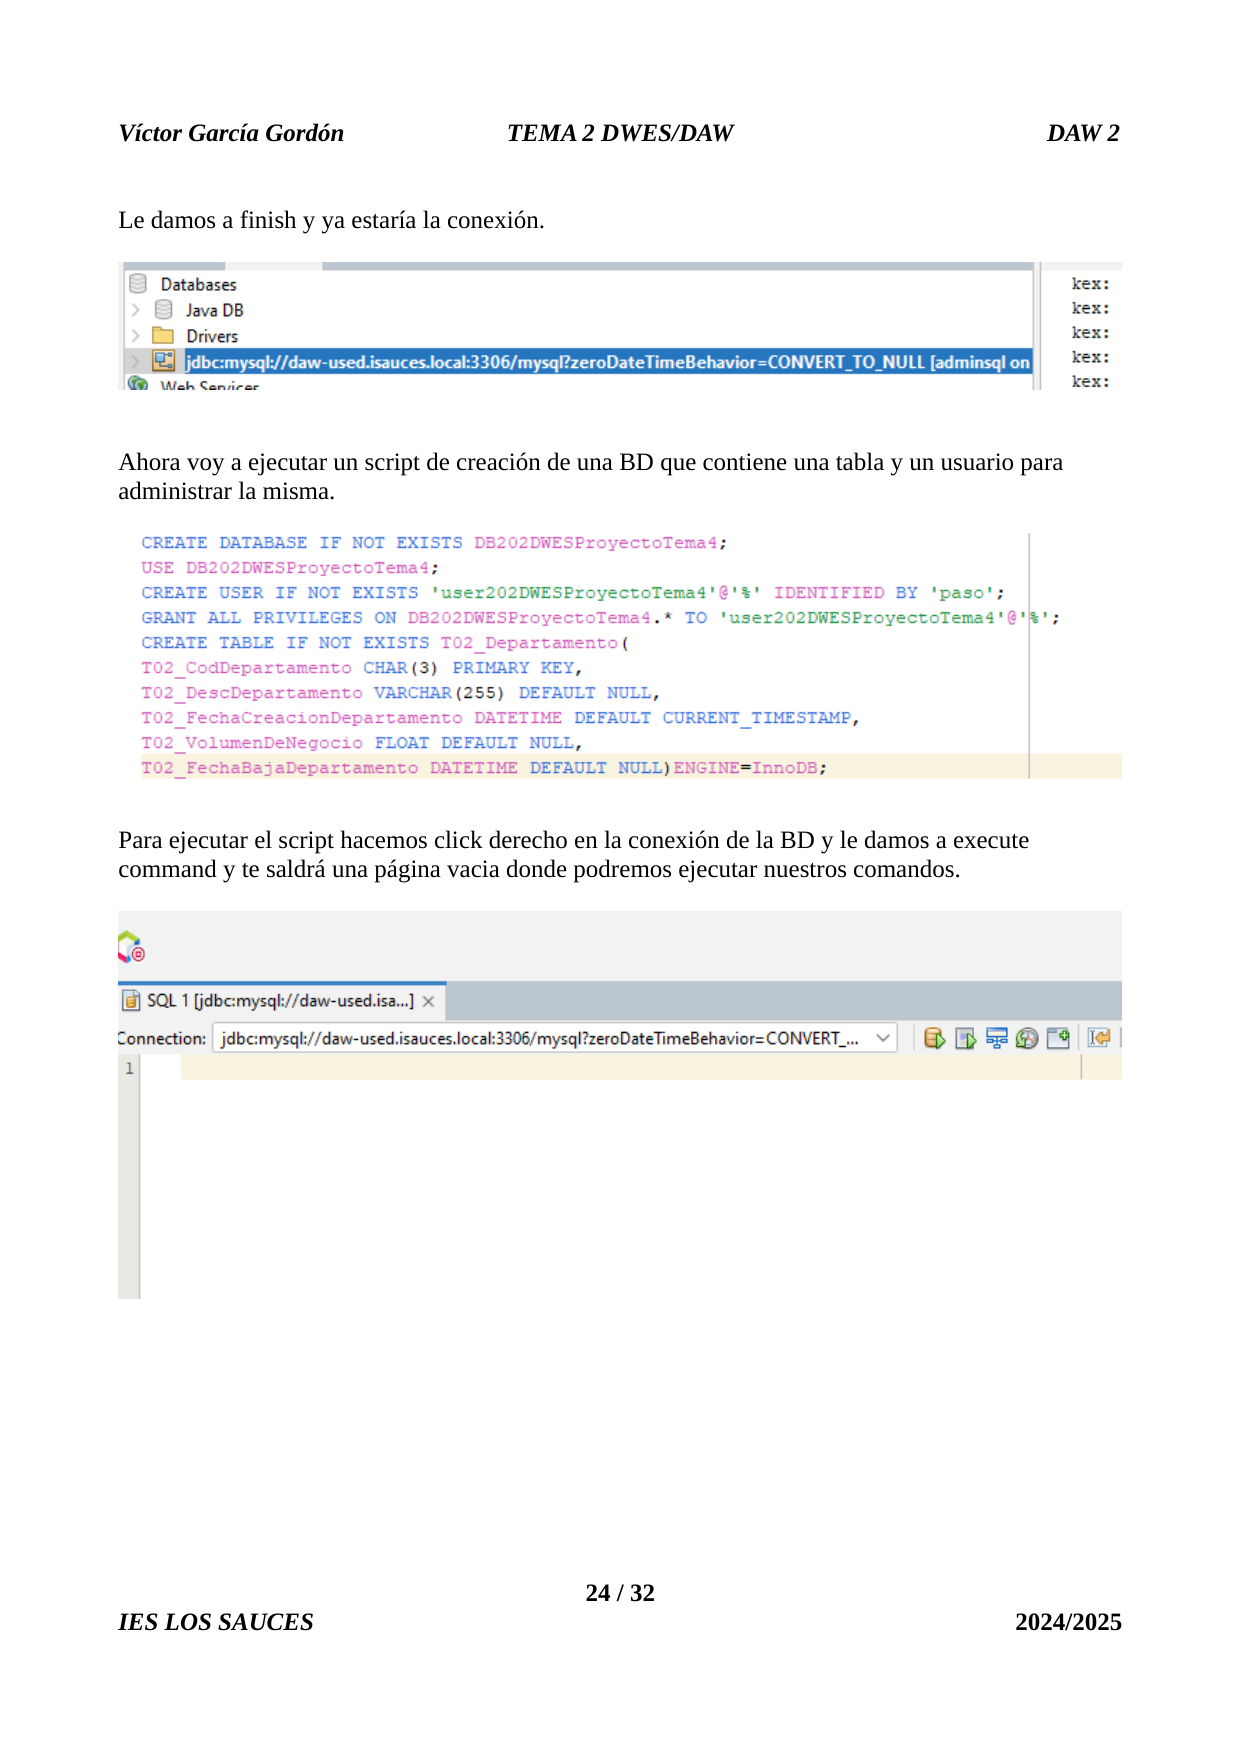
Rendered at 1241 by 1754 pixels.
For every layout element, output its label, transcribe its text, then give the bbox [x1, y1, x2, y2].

text Le damos a finish y ya estaría la conexión. [118, 205, 1122, 234]
picture [118, 911, 1123, 1299]
picture [118, 262, 1123, 390]
text Ahora voy a ejecutar un script de creación de una BD que contiene una tabla y un usuario para administrar la misma. [118, 447, 1122, 505]
text Para ejecutar el script hacemos click derecho en la conexión de la BD y le damos a execute command y te saldrá una página vacia donde podremos ejecutar nuestros comandos. [118, 825, 1122, 883]
picture [118, 533, 1123, 797]
